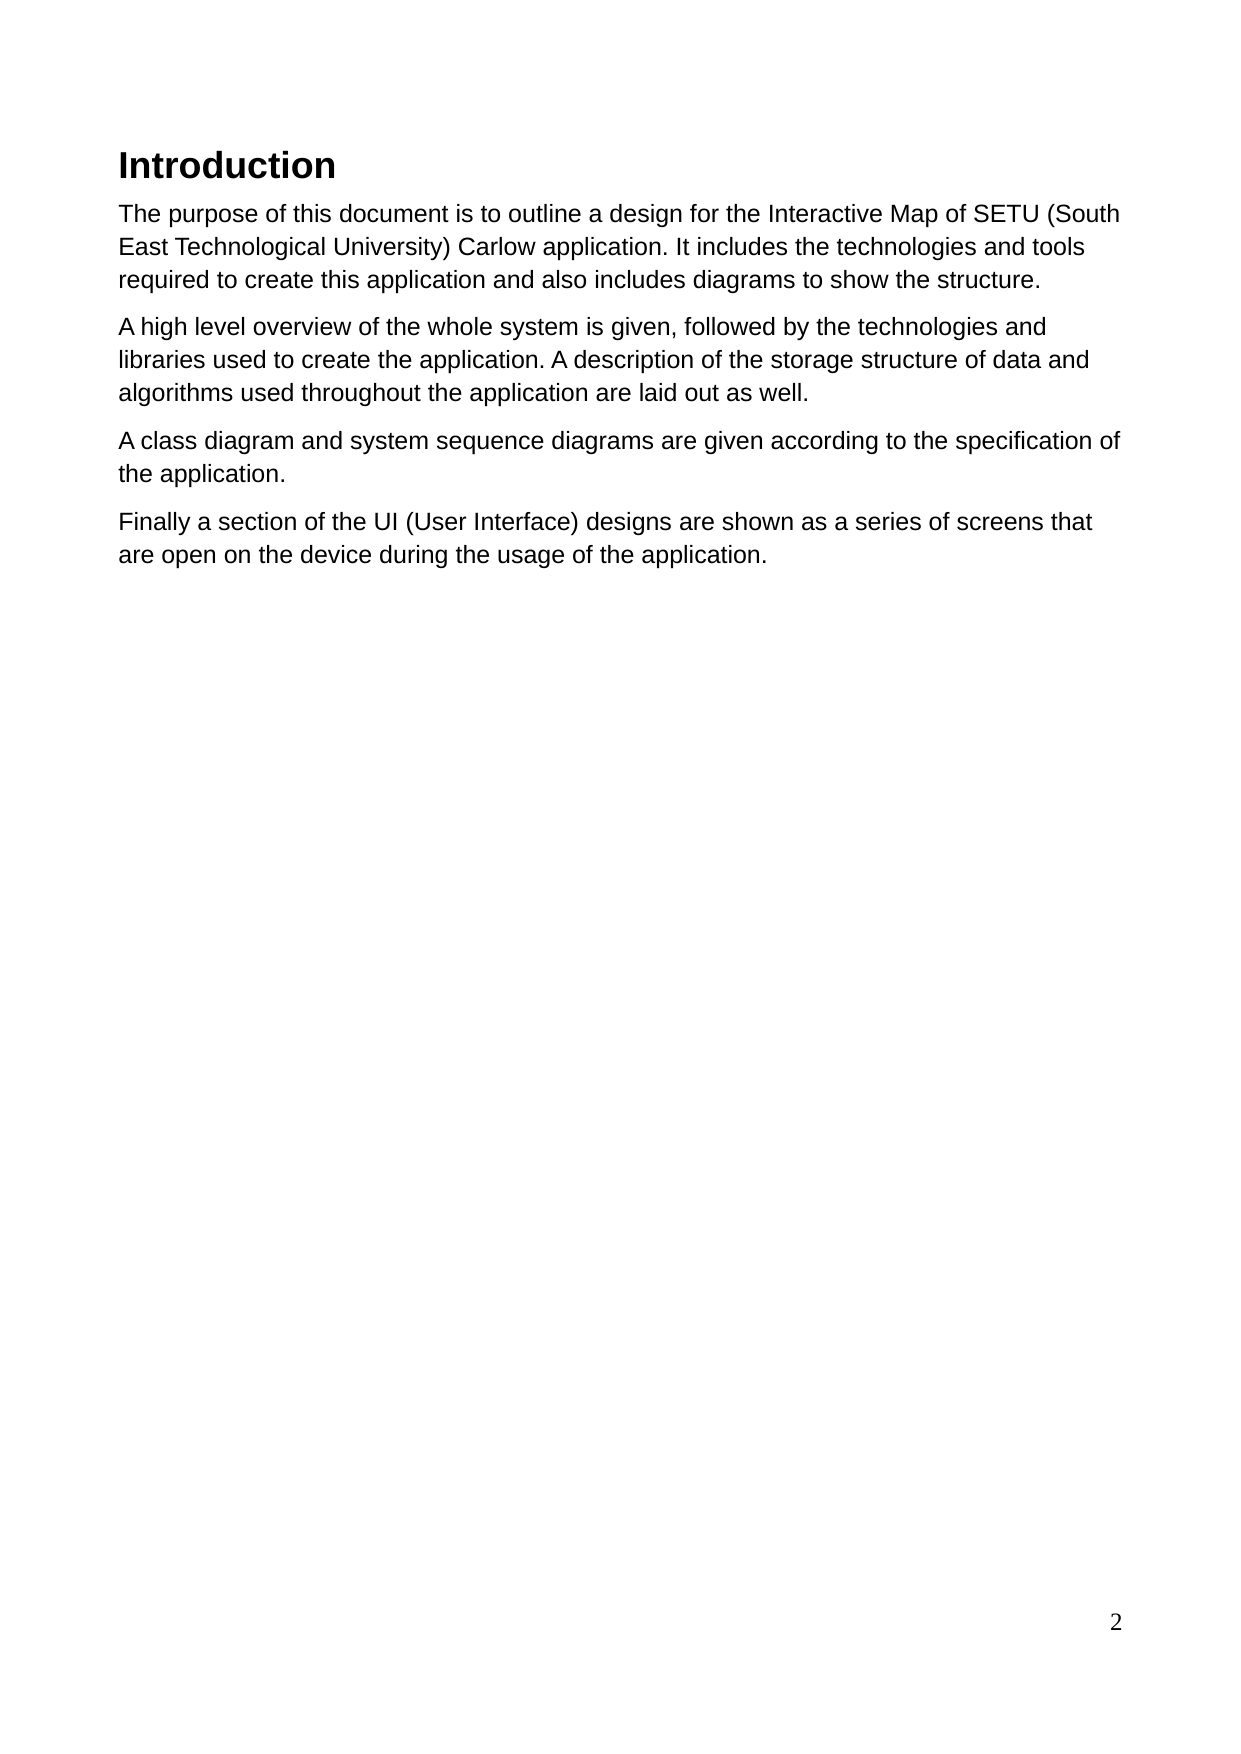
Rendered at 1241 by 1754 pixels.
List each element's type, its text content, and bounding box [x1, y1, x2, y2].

text The purpose of this document is to outline a design for the Interactive Map of SETU (South East Technological University) Carlow application. It includes the technologies and tools required to create this application and also includes diagrams to show the structure. [118, 199, 1122, 293]
text Finally a section of the UI (User Interface) designs are shown as a series of screens that are open on the device during the usage of the application. [118, 507, 1122, 568]
text A class diagram and system sequence diagrams are given according to the specification of the application. [118, 426, 1122, 488]
subtitle Introduction [118, 143, 1122, 186]
text A high level overview of the whole system is given, followed by the technologies and libraries used to create the application. A description of the storage structure of data and algorithms used throughout the application are laid out as well. [118, 312, 1122, 407]
